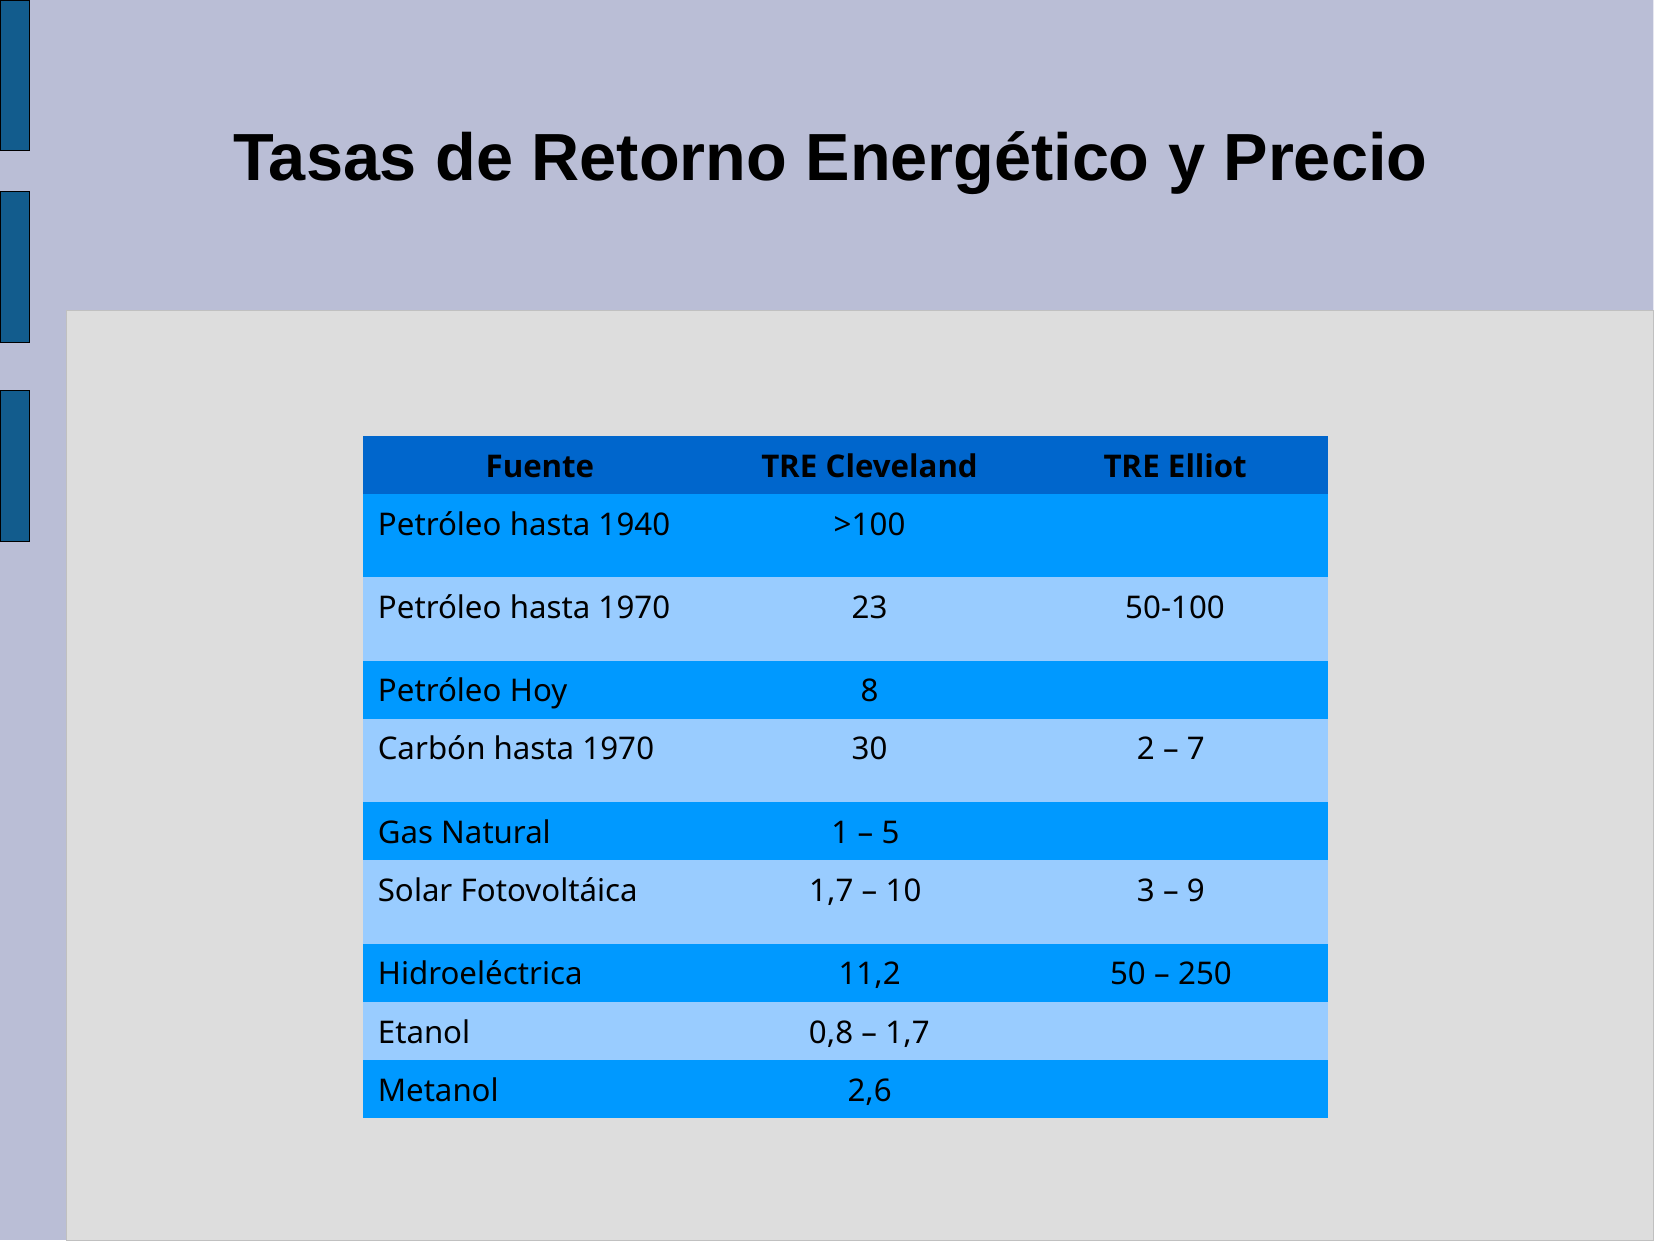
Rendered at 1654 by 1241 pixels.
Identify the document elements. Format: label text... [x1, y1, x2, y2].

table_cell >100 [717, 494, 1022, 577]
table_cell Metanol [363, 1060, 717, 1118]
table_cell [1022, 494, 1328, 577]
table_cell [1022, 802, 1328, 860]
table_cell Petróleo hasta 1940 [363, 494, 717, 577]
table_cell 1,7 – 10 [717, 860, 1022, 944]
table_cell 2,6 [717, 1060, 1022, 1118]
table_cell Carbón hasta 1970 [363, 719, 717, 802]
table_cell 50-100 [1022, 577, 1328, 661]
table_cell Etanol [363, 1002, 717, 1060]
table_cell 30 [717, 719, 1022, 802]
table_cell 0,8 – 1,7 [717, 1002, 1022, 1060]
table_cell [1022, 661, 1328, 719]
table_cell 50 – 250 [1022, 944, 1328, 1002]
table_cell 1 – 5 [717, 802, 1022, 860]
table_cell 8 [717, 661, 1022, 719]
table_cell Petróleo Hoy [363, 661, 717, 719]
table_cell 23 [717, 577, 1022, 661]
table_header Fuente [363, 436, 717, 494]
table_cell Hidroeléctrica [363, 944, 717, 1002]
text_box Tasas de Retorno Energético y Precio [218, 112, 1459, 202]
table_cell 11,2 [717, 944, 1022, 1002]
table_cell 2 – 7 [1022, 719, 1328, 802]
table_header TRE Cleveland [717, 436, 1022, 494]
table_cell [1022, 1002, 1328, 1060]
table_cell [1022, 1060, 1328, 1118]
table_header TRE Elliot [1022, 436, 1328, 494]
table_cell Solar Fotovoltáica [363, 860, 717, 944]
table_cell 3 – 9 [1022, 860, 1328, 944]
table_cell Petróleo hasta 1970 [363, 577, 717, 661]
table_cell Gas Natural [363, 802, 717, 860]
